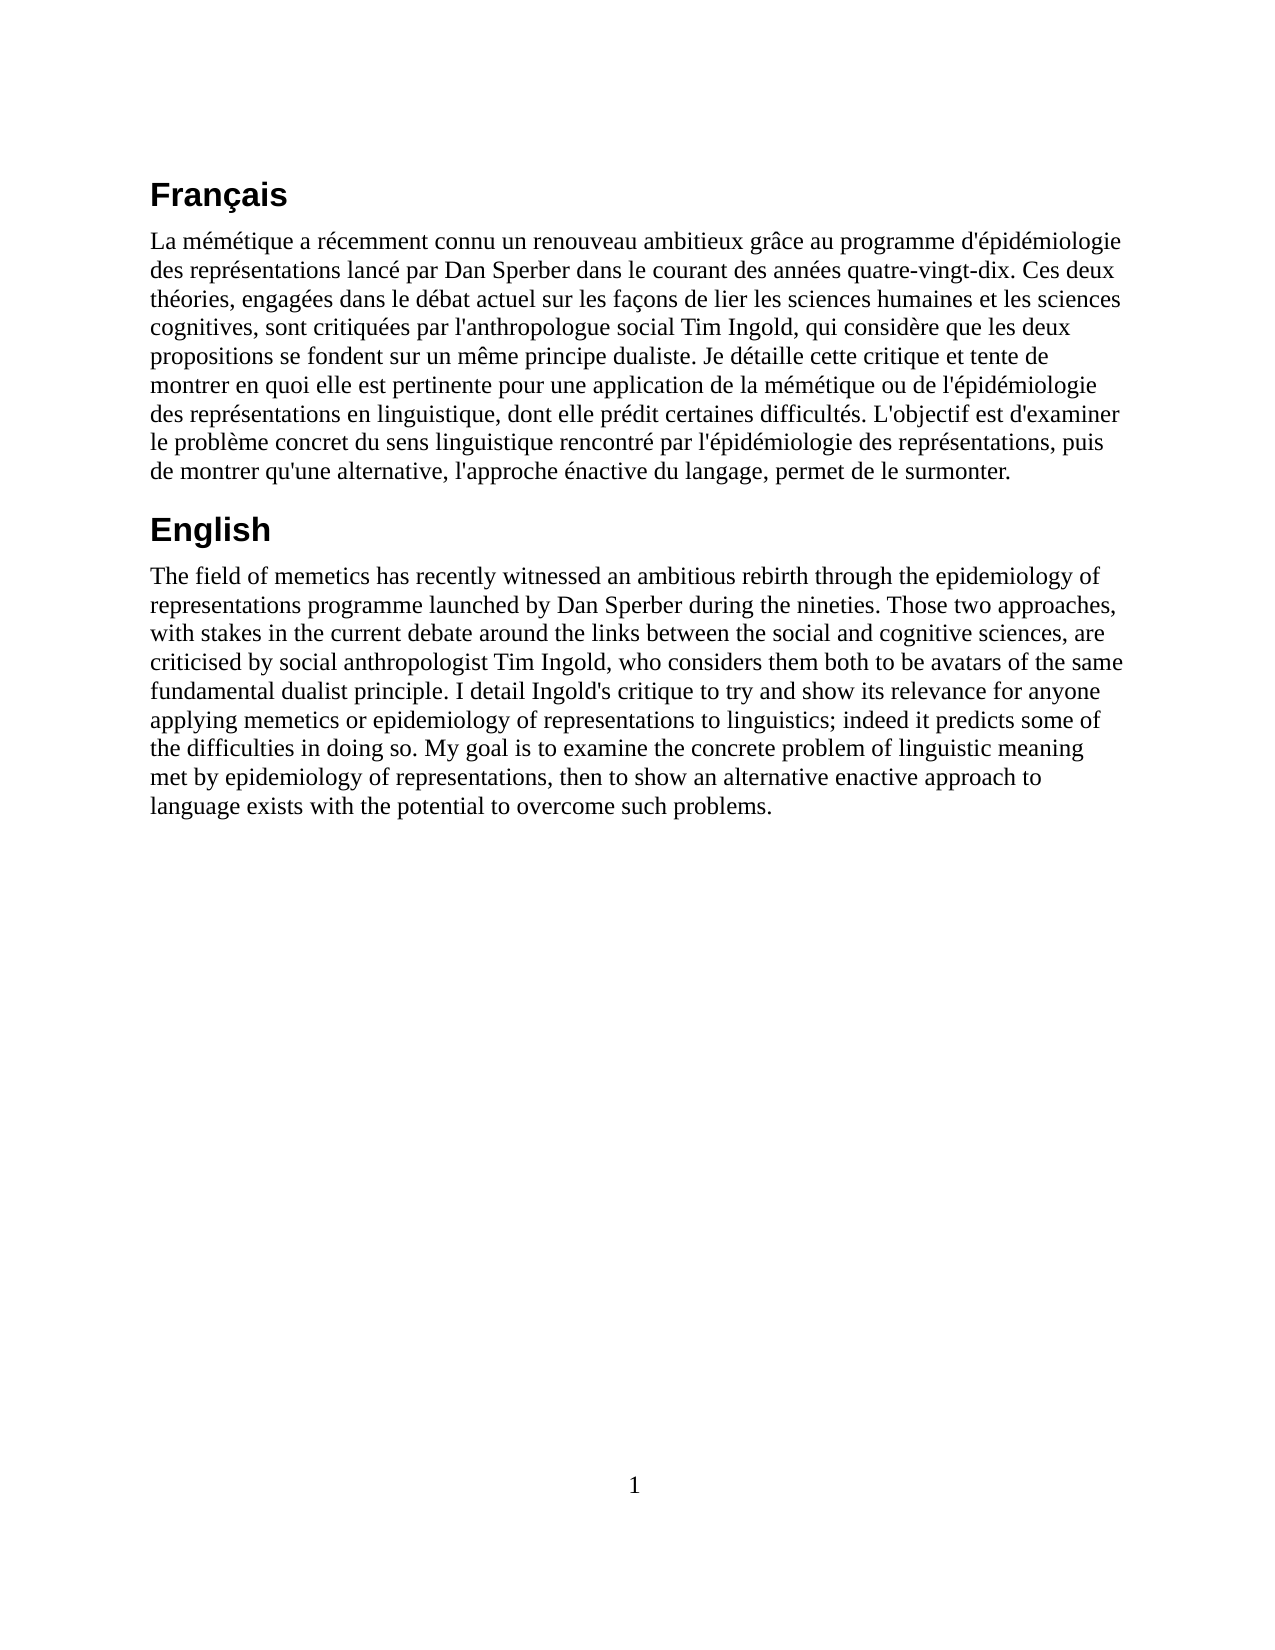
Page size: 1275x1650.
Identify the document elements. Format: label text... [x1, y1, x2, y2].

text La mémétique a récemment connu un renouveau ambitieux grâce au programme d'épidémiologie des représentations lancé par Dan Sperber dans le courant des années quatre-vingt-dix. Ces deux théories, engagées dans le débat actuel sur les façons de lier les sciences humaines et les sciences cognitives, sont critiquées par l'anthropologue social Tim Ingold, qui considère que les deux propositions se fondent sur un même principe dualiste. Je détaille cette critique et tente de montrer en quoi elle est pertinente pour une application de la mémétique ou de l'épidémiologie des représentations en linguistique, dont elle prédit certaines difficultés. L'objectif est d'examiner le problème concret du sens linguistique rencontré par l'épidémiologie des représentations, puis de montrer qu'une alternative, l'approche énactive du langage, permet de le surmonter. [150, 226, 1125, 485]
subtitle English [150, 510, 1125, 548]
subtitle Français [150, 175, 1125, 214]
text The field of memetics has recently witnessed an ambitious rebirth through the epidemiology of representations programme launched by Dan Sperber during the nineties. Those two approaches, with stakes in the current debate around the links between the social and cognitive sciences, are criticised by social anthropologist Tim Ingold, who considers them both to be avatars of the same fundamental dualist principle. I detail Ingold's critique to try and show its relevance for anyone applying memetics or epidemiology of representations to linguistics; indeed it predicts some of the difficulties in doing so. My goal is to examine the concrete problem of linguistic meaning met by epidemiology of representations, then to show an alternative enactive approach to language exists with the potential to overcome such problems. [150, 561, 1125, 820]
